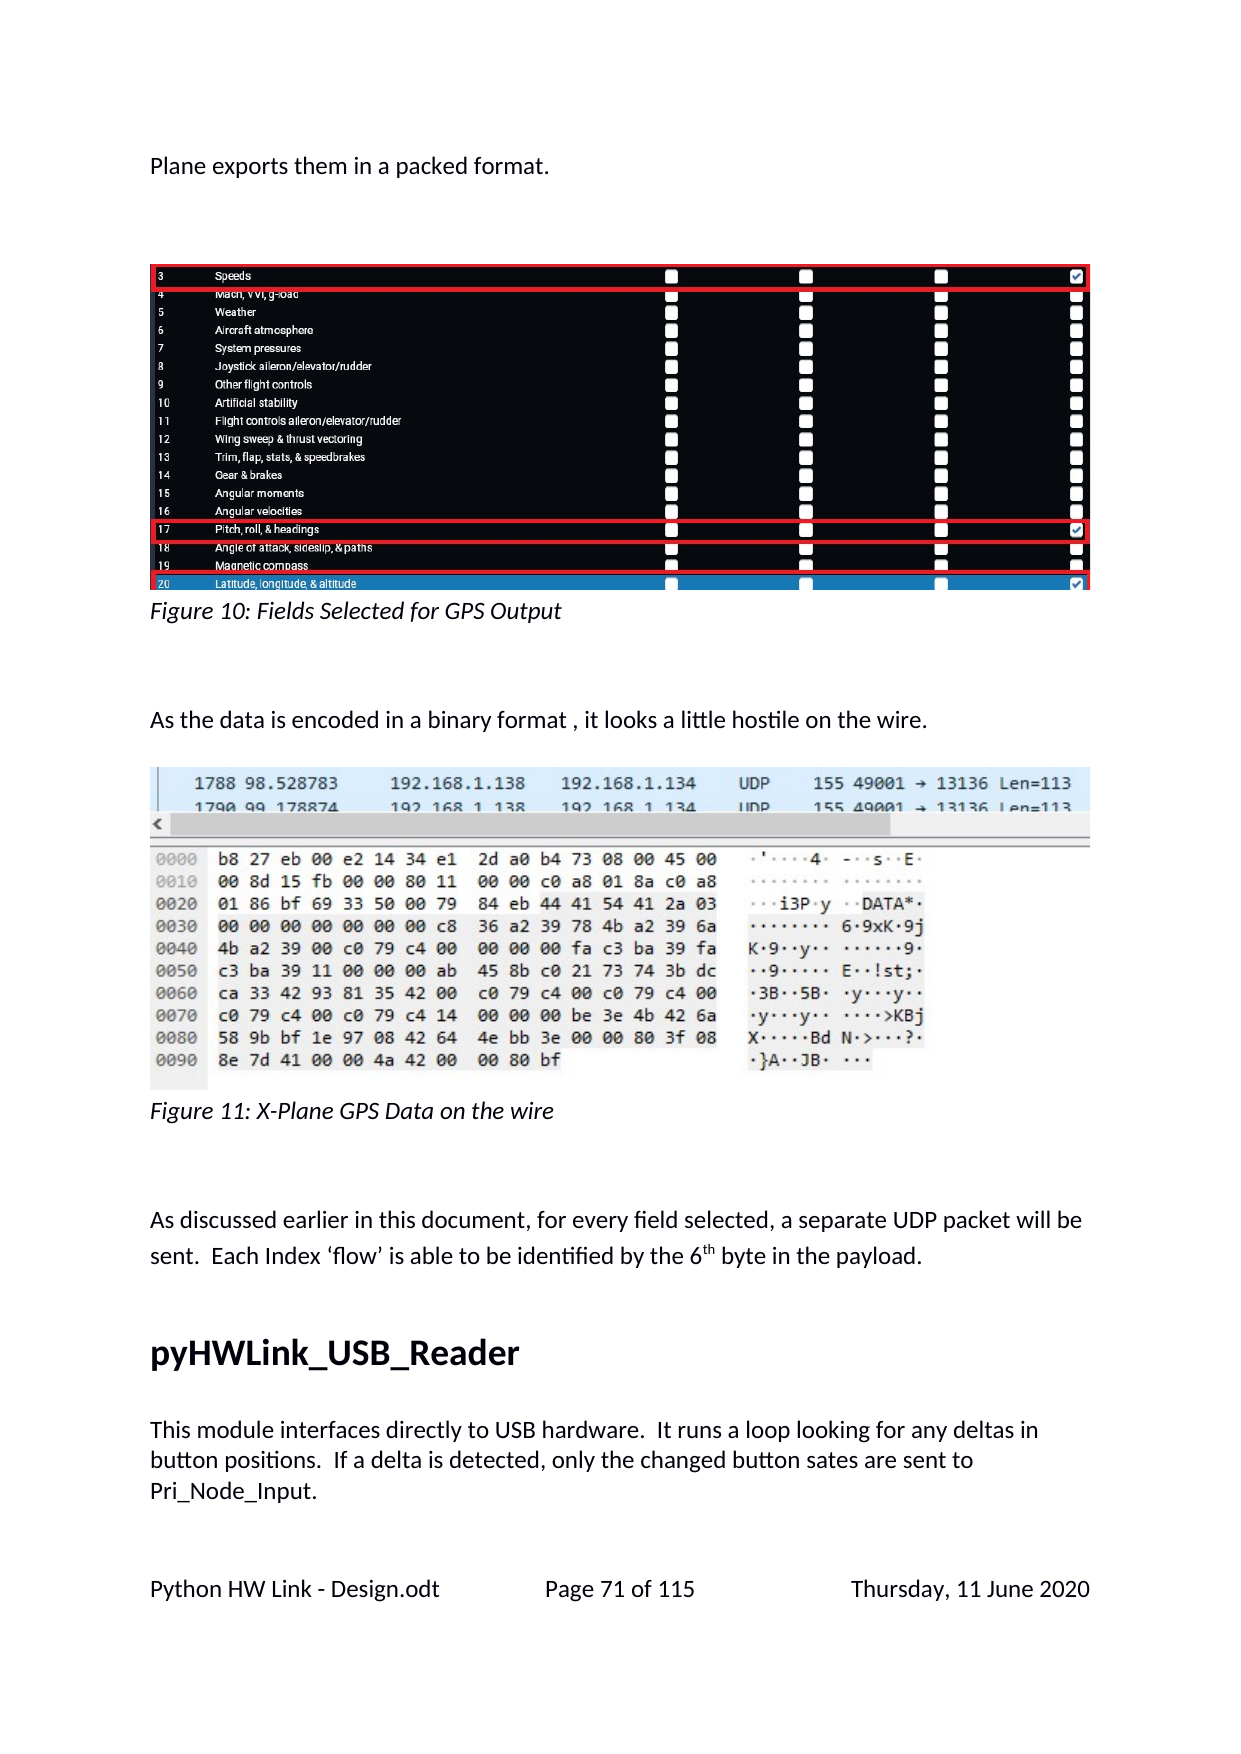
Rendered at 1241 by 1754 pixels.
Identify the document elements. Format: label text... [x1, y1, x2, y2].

text Plane exports them in a packed format. [150, 150, 1090, 181]
text This module interfaces directly to USB hardware. It runs a loop looking for any deltas in button positions. If a delta is detected, only the changed button sates are sent to Pri_Node_Input. [150, 1414, 1090, 1505]
subtitle pyHWLink_USB_Reader [150, 1329, 1090, 1375]
text As discussed earlier in this document, for every field selected, a separate UDP packet will be sent. Each Index ‘flow’ is able to be identified by the 6th byte in the payload. [150, 1204, 1090, 1271]
text Figure 10: Fields Selected for GPS Output [150, 590, 1090, 626]
picture [150, 767, 1091, 1090]
picture [150, 264, 1091, 590]
text As the data is encoded in a binary format , it looks a little hostile on the wire. [150, 704, 1090, 734]
text Figure 11: X-Plane GPS Data on the wire [150, 1090, 1090, 1126]
